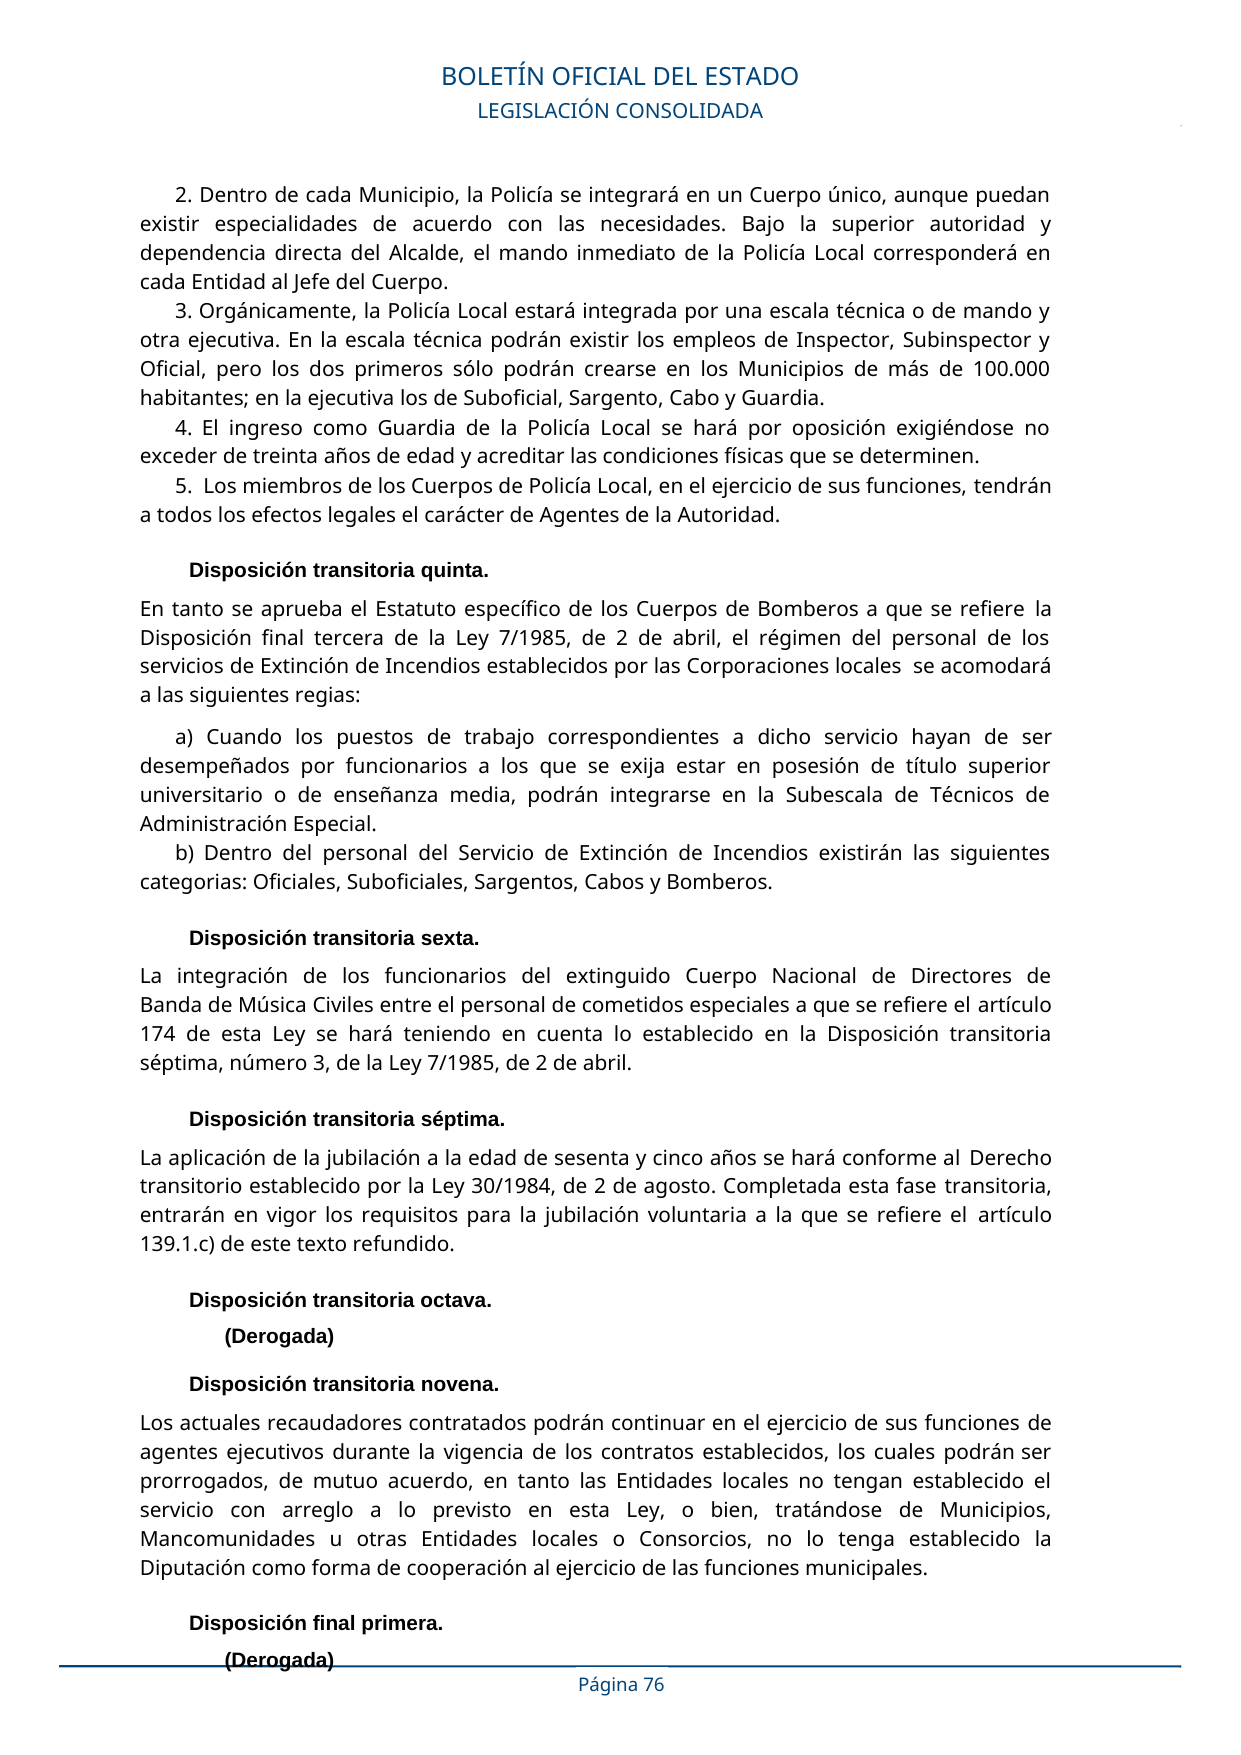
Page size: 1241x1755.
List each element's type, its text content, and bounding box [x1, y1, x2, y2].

text Disposición transitoria novena. [189, 1372, 1184, 1396]
list Los miembros de los Cuerpos de Policía Local, en el ejercicio de sus funciones, tendrán a todos los efectos legales el carácter de Agentes de la Autoridad. [139, 471, 1052, 528]
subtitle Disposición transitoria sexta. [189, 925, 1184, 949]
text La aplicación de la jubilación a la edad de sesenta y cinco años se hará conforme al Derecho transitorio establecido por la Ley 30/1984, de 2 de agosto. Completada esta fase transitoria, entrarán en vigor los requisitos para la jubilación voluntaria a la que se refiere el artículo 139.1.c) de este texto refundido. [139, 1143, 1052, 1258]
list El ingreso como Guardia de la Policía Local se hará por oposición exigiéndose no exceder de treinta años de edad y acreditar las condiciones físicas que se determinen. [139, 413, 1052, 470]
list Dentro de cada Municipio, la Policía se integrará en un Cuerpo único, aunque puedan existir especialidades de acuerdo con las necesidades. Bajo la superior autoridad y dependencia directa del Alcalde, el mando inmediato de la Policía Local corresponderá en cada Entidad al Jefe del Cuerpo. [139, 180, 1052, 296]
text La integración de los funcionarios del extinguido Cuerpo Nacional de Directores de Banda de Música Civiles entre el personal de cometidos especiales a que se refiere el artículo 174 de esta Ley se hará teniendo en cuenta lo establecido en la Disposición transitoria séptima, número 3, de la Ley 7/1985, de 2 de abril. [139, 962, 1052, 1077]
list Orgánicamente, la Policía Local estará integrada por una escala técnica o de mando y otra ejecutiva. En la escala técnica podrán existir los empleos de Inspector, Subinspector y Oficial, pero los dos primeros sólo podrán crearse en los Municipios de más de 100.000 habitantes; en la ejecutiva los de Suboficial, Sargento, Cabo y Guardia. [139, 296, 1052, 412]
text Los actuales recaudadores contratados podrán continuar en el ejercicio de sus funciones de agentes ejecutivos durante la vigencia de los contratos establecidos, los cuales podrán ser prorrogados, de mutuo acuerdo, en tanto las Entidades locales no tengan establecido el servicio con arreglo a lo previsto en esta Ley, o bien, tratándose de Municipios, Mancomunidades u otras Entidades locales o Consorcios, no lo tenga establecido la Diputación como forma de cooperación al ejercicio de las funciones municipales. [139, 1408, 1052, 1581]
subtitle Disposición transitoria séptima. [189, 1106, 1184, 1130]
list Dentro del personal del Servicio de Extinción de Incendios existirán las siguientes categorias: Oficiales, Suboficiales, Sargentos, Cabos y Bomberos. [139, 838, 1052, 896]
subtitle Disposición final primera. (Derogada) [189, 1611, 446, 1665]
subtitle Disposición transitoria quinta. [189, 557, 1184, 581]
text En tanto se aprueba el Estatuto específico de los Cuerpos de Bomberos a que se refiere la Disposición final tercera de la Ley 7/1985, de 2 de abril, el régimen del personal de los servicios de Extinción de Incendios establecidos por las Corporaciones locales se acomodará a las siguientes regias: [139, 594, 1052, 709]
subtitle Disposición transitoria octava. (Derogada) [189, 1287, 494, 1348]
list Cuando los puestos de trabajo correspondientes a dicho servicio hayan de ser desempeñados por funcionarios a los que se exija estar en posesión de título superior universitario o de enseñanza media, podrán integrarse en la Subescala de Técnicos de Administración Especial. [139, 722, 1052, 838]
